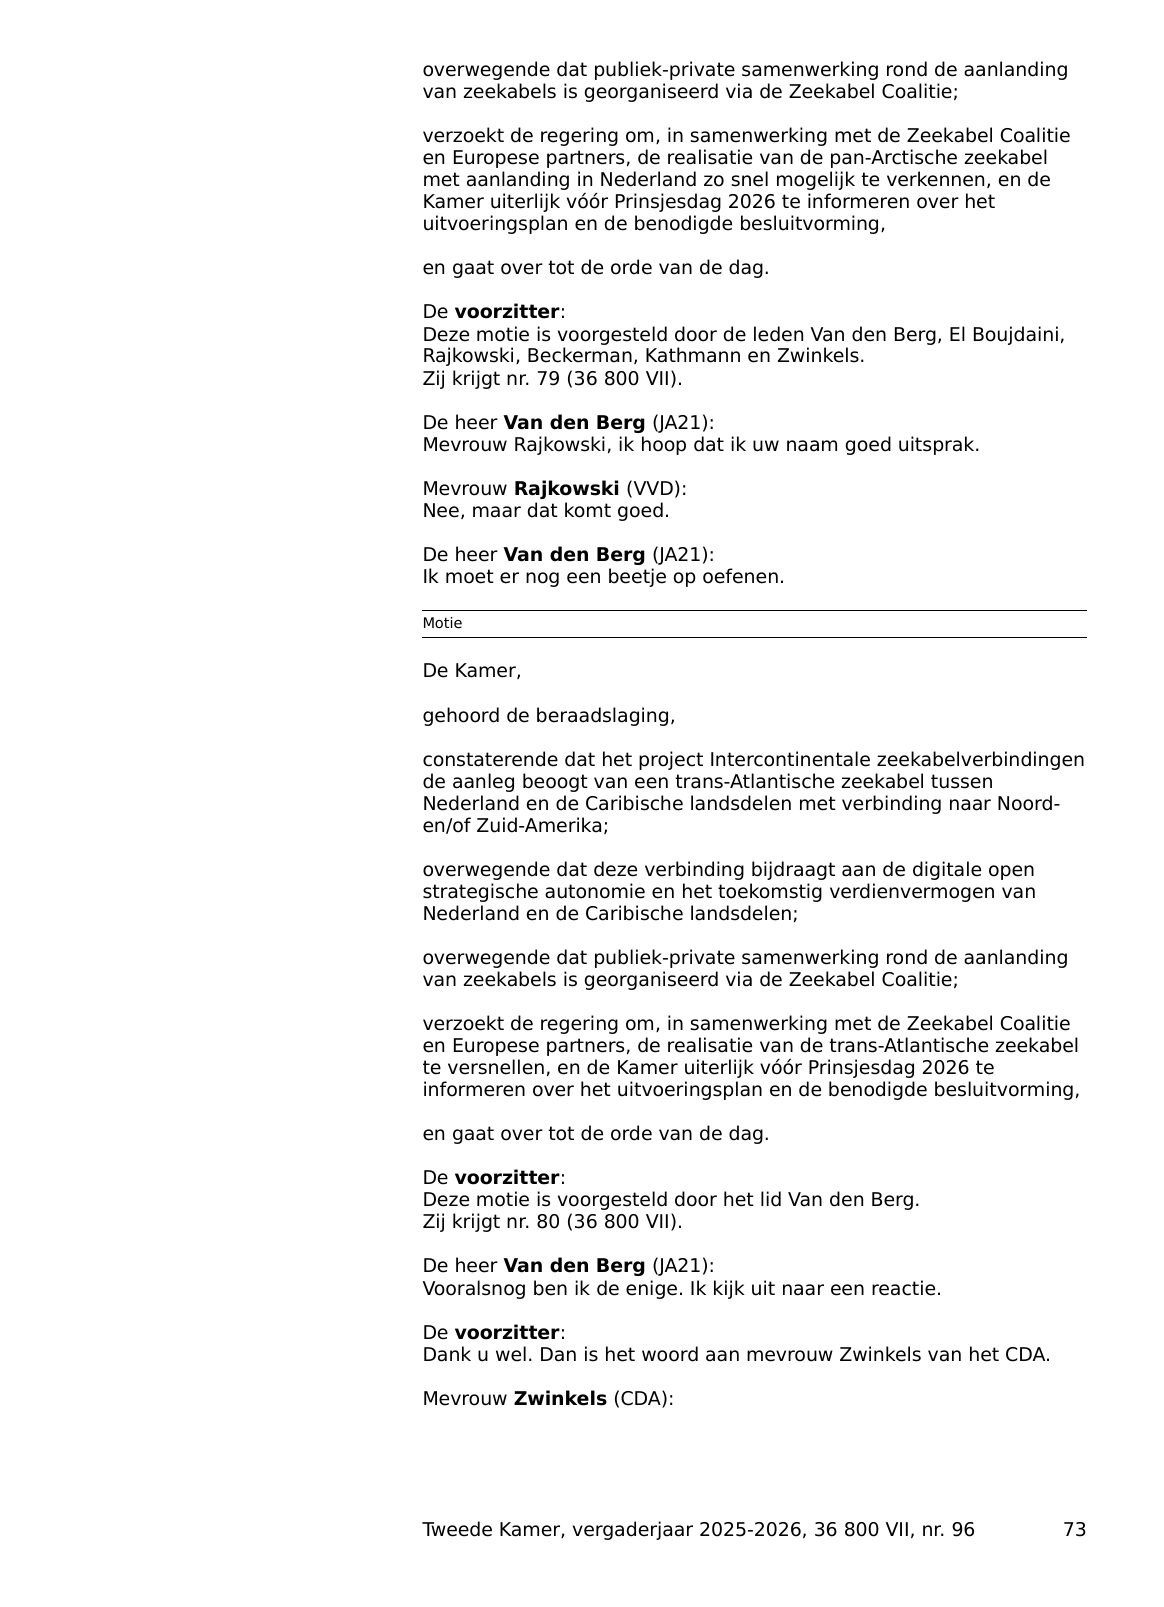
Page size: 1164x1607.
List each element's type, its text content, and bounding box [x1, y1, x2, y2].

text en gaat over tot de orde van de dag. [422, 257, 1087, 279]
text verzoekt de regering om, in samenwerking met de Zeekabel Coalitie en Europese partners, de realisatie van de pan-Arctische zeekabel met aanlanding in Nederland zo snel mogelijk te verkennen, en de Kamer uiterlijk vóór Prinsjesdag 2026 te informeren over het uitvoeringsplan en de benodigde besluitvorming, [422, 125, 1087, 235]
text De heer Van den Berg (JA21): [422, 1255, 1087, 1277]
table_header Motie [422, 611, 1087, 637]
text Vooralsnog ben ik de enige. Ik kijk uit naar een reactie. [422, 1277, 1087, 1299]
text Ik moet er nog een beetje op oefenen. [422, 566, 1087, 588]
text gehoord de beraadslaging, [422, 704, 1087, 726]
text verzoekt de regering om, in samenwerking met de Zeekabel Coalitie en Europese partners, de realisatie van de trans-Atlantische zeekabel te versnellen, en de Kamer uiterlijk vóór Prinsjesdag 2026 te informeren over het uitvoeringsplan en de benodigde besluitvorming, [422, 1013, 1087, 1101]
text constaterende dat het project Intercontinentale zeekabelverbindingen de aanleg beoogt van een trans-Atlantische zeekabel tussen Nederland en de Caribische landsdelen met verbinding naar Noord- en/of Zuid-Amerika; [422, 749, 1087, 837]
text De voorzitter: [422, 301, 1087, 323]
text Zij krijgt nr. 79 (36 800 VII). [422, 367, 1087, 389]
text Mevrouw Zwinkels (CDA): [422, 1388, 1087, 1410]
text De heer Van den Berg (JA21): [422, 544, 1087, 566]
text overwegende dat publiek-private samenwerking rond de aanlanding van zeekabels is georganiseerd via de Zeekabel Coalitie; [422, 59, 1087, 103]
text Zij krijgt nr. 80 (36 800 VII). [422, 1211, 1087, 1233]
text en gaat over tot de orde van de dag. [422, 1123, 1087, 1145]
text Deze motie is voorgesteld door het lid Van den Berg. [422, 1189, 1087, 1211]
text overwegende dat publiek-private samenwerking rond de aanlanding van zeekabels is georganiseerd via de Zeekabel Coalitie; [422, 947, 1087, 991]
text overwegende dat deze verbinding bijdraagt aan de digitale open strategische autonomie en het toekomstig verdienvermogen van Nederland en de Caribische landsdelen; [422, 859, 1087, 925]
text De heer Van den Berg (JA21): [422, 412, 1087, 433]
text Deze motie is voorgesteld door de leden Van den Berg, El Boujdaini, Rajkowski, Beckerman, Kathmann en Zwinkels. [422, 323, 1087, 367]
text Mevrouw Rajkowski, ik hoop dat ik uw naam goed uitsprak. [422, 433, 1087, 456]
text Nee, maar dat komt goed. [422, 500, 1087, 522]
text Mevrouw Rajkowski (VVD): [422, 478, 1087, 500]
text De voorzitter: [422, 1167, 1087, 1189]
text De voorzitter: [422, 1322, 1087, 1343]
text De Kamer, [422, 660, 1087, 682]
text Dank u wel. Dan is het woord aan mevrouw Zwinkels van het CDA. [422, 1343, 1087, 1366]
